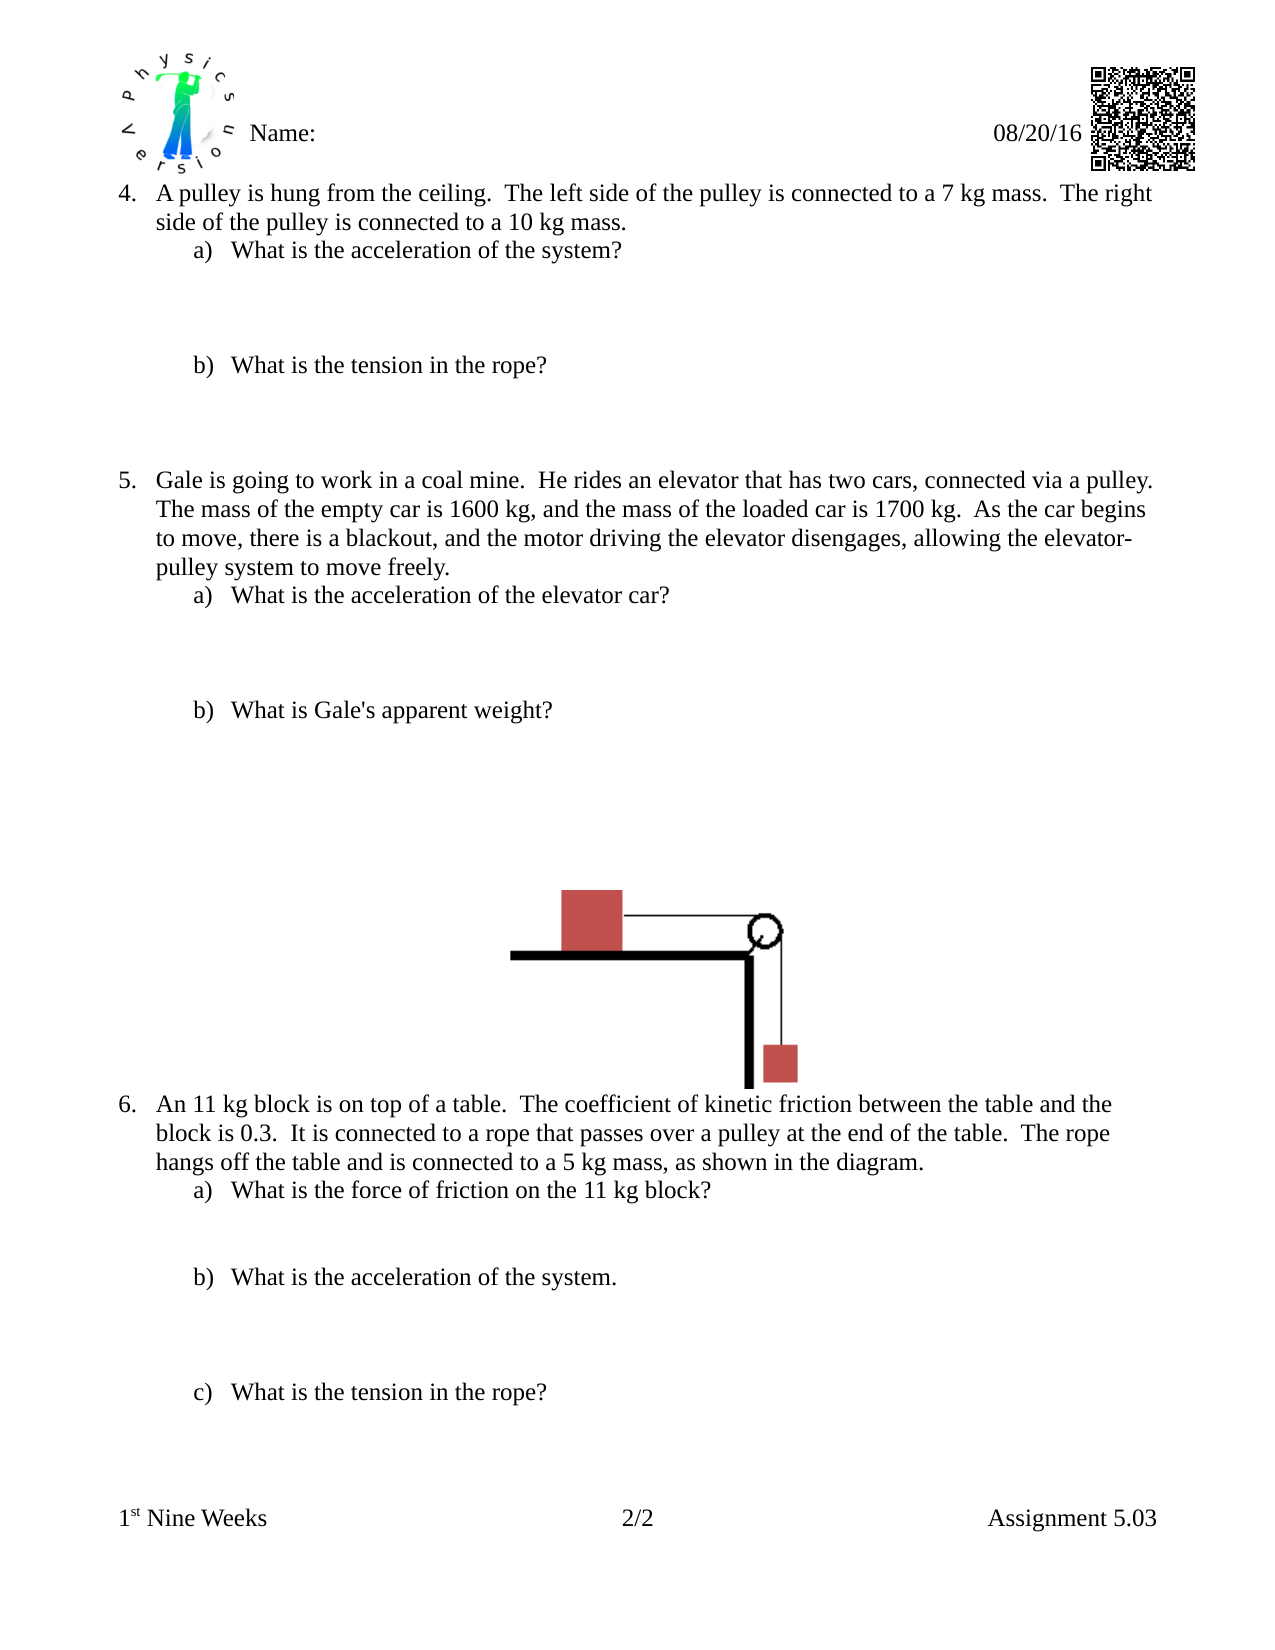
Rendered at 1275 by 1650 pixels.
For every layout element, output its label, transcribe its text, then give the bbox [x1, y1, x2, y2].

list What is the tension in the rope? [193, 1377, 1157, 1405]
list What is the force of friction on the 11 kg block? [193, 1175, 1157, 1204]
list What is the acceleration of the system. [193, 1262, 1157, 1290]
picture [510, 890, 798, 1089]
list An 11 kg block is on top of a table. The coefficient of kinetic friction between the table and the block is 0.3. It is connected to a rope that passes over a pulley at the end of the table. The rope hangs off the table and is connected to a 5 kg mass, as shown in the diagram. [118, 868, 1157, 1175]
picture [121, 53, 235, 174]
list A pulley is hung from the ceiling. The left side of the pulley is connected to a 7 kg mass. The right side of the pulley is connected to a 10 kg mass. [118, 176, 1157, 236]
list What is the tension in the rope? [193, 351, 1157, 379]
list What is the acceleration of the elevator car? [193, 581, 1157, 609]
list Gale is going to work in a coal mine. He rides an elevator that has two cars, connected via a pulley. The mass of the empty car is 1600 kg, and the mass of the loaded car is 1700 kg. As the car begins to move, there is a blackout, and the motor driving the elevator disengages, allowing the elevator-pulley system to move freely. [118, 466, 1157, 581]
list What is Gale's apparent weight? [193, 696, 1157, 724]
picture [1082, 58, 1203, 179]
list What is the acceleration of the system? [193, 236, 1157, 264]
